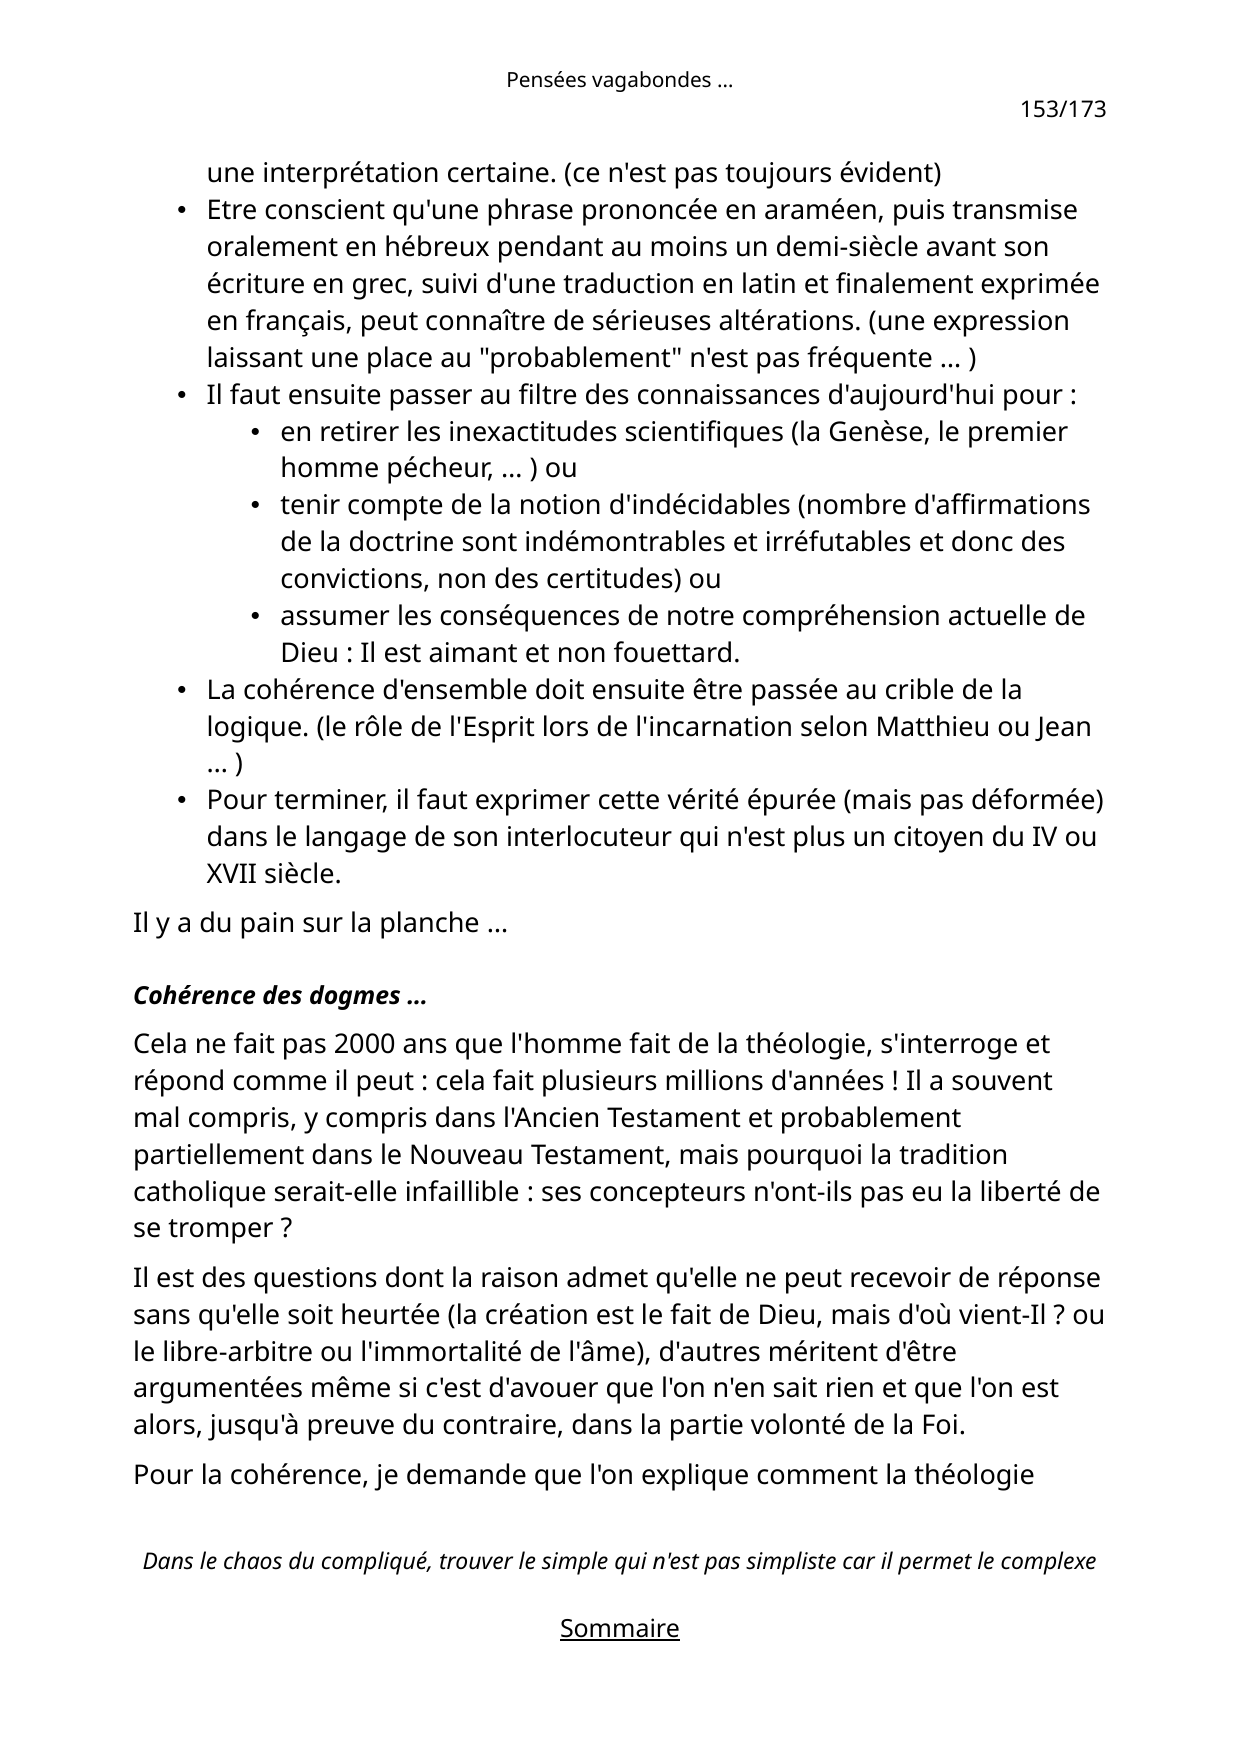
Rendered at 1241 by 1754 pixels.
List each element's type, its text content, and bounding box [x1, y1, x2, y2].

text Cela ne fait pas 2000 ans que l'homme fait de la théologie, s'interroge et répond comme il peut : cela fait plusieurs millions d'années ! Il a souvent mal compris, y compris dans l'Ancien Testament et probablement partiellement dans le Nouveau Testament, mais pourquoi la tradition catholique serait-elle infaillible : ses concepteurs n'ont-ils pas eu la liberté de se tromper ? [133, 1024, 1107, 1246]
subtitle Cohérence des dogmes … [133, 978, 1107, 1012]
list tenir compte de la notion d'indécidables (nombre d'affirmations de la doctrine sont indémontrables et irréfutables et donc des convictions, non des certitudes) ou [251, 486, 1107, 596]
list assumer les conséquences de notre compréhension actuelle de Dieu : Il est aimant et non fouettard. [251, 596, 1107, 670]
list Il faut ensuite passer au filtre des connaissances d'aujourd'hui pour : [177, 375, 1107, 412]
list Pour terminer, il faut exprimer cette vérité épurée (mais pas déformée) dans le langage de son interlocuteur qui n'est plus un citoyen du IV ou XVII siècle. [177, 781, 1107, 891]
text Pour la cohérence, je demande que l'on explique comment la théologie [133, 1455, 1107, 1492]
list en retirer les inexactitudes scientifiques (la Genèse, le premier homme pécheur, … ) ou [251, 412, 1107, 486]
text Il est des questions dont la raison admet qu'elle ne peut recevoir de réponse sans qu'elle soit heurtée (la création est le fait de Dieu, mais d'où vient-Il ? ou le libre-arbitre ou l'immortalité de l'âme), d'autres méritent d'être argumentées même si c'est d'avouer que l'on n'en sait rien et que l'on est alors, jusqu'à preuve du contraire, dans la partie volonté de la Foi. [133, 1258, 1107, 1443]
list Etre conscient qu'une phrase prononcée en araméen, puis transmise oralement en hébreux pendant au moins un demi-siècle avant son écriture en grec, suivi d'une traduction en latin et finalement exprimée en français, peut connaître de sérieuses altérations. (une expression laissant une place au "probablement" n'est pas fréquente … ) [177, 191, 1107, 375]
list une interprétation certaine. (ce n'est pas toujours évident) [177, 154, 1107, 191]
list La cohérence d'ensemble doit ensuite être passée au crible de la logique. (le rôle de l'Esprit lors de l'incarnation selon Matthieu ou Jean … ) [177, 670, 1107, 781]
text Il y a du pain sur la planche … [133, 904, 1107, 941]
